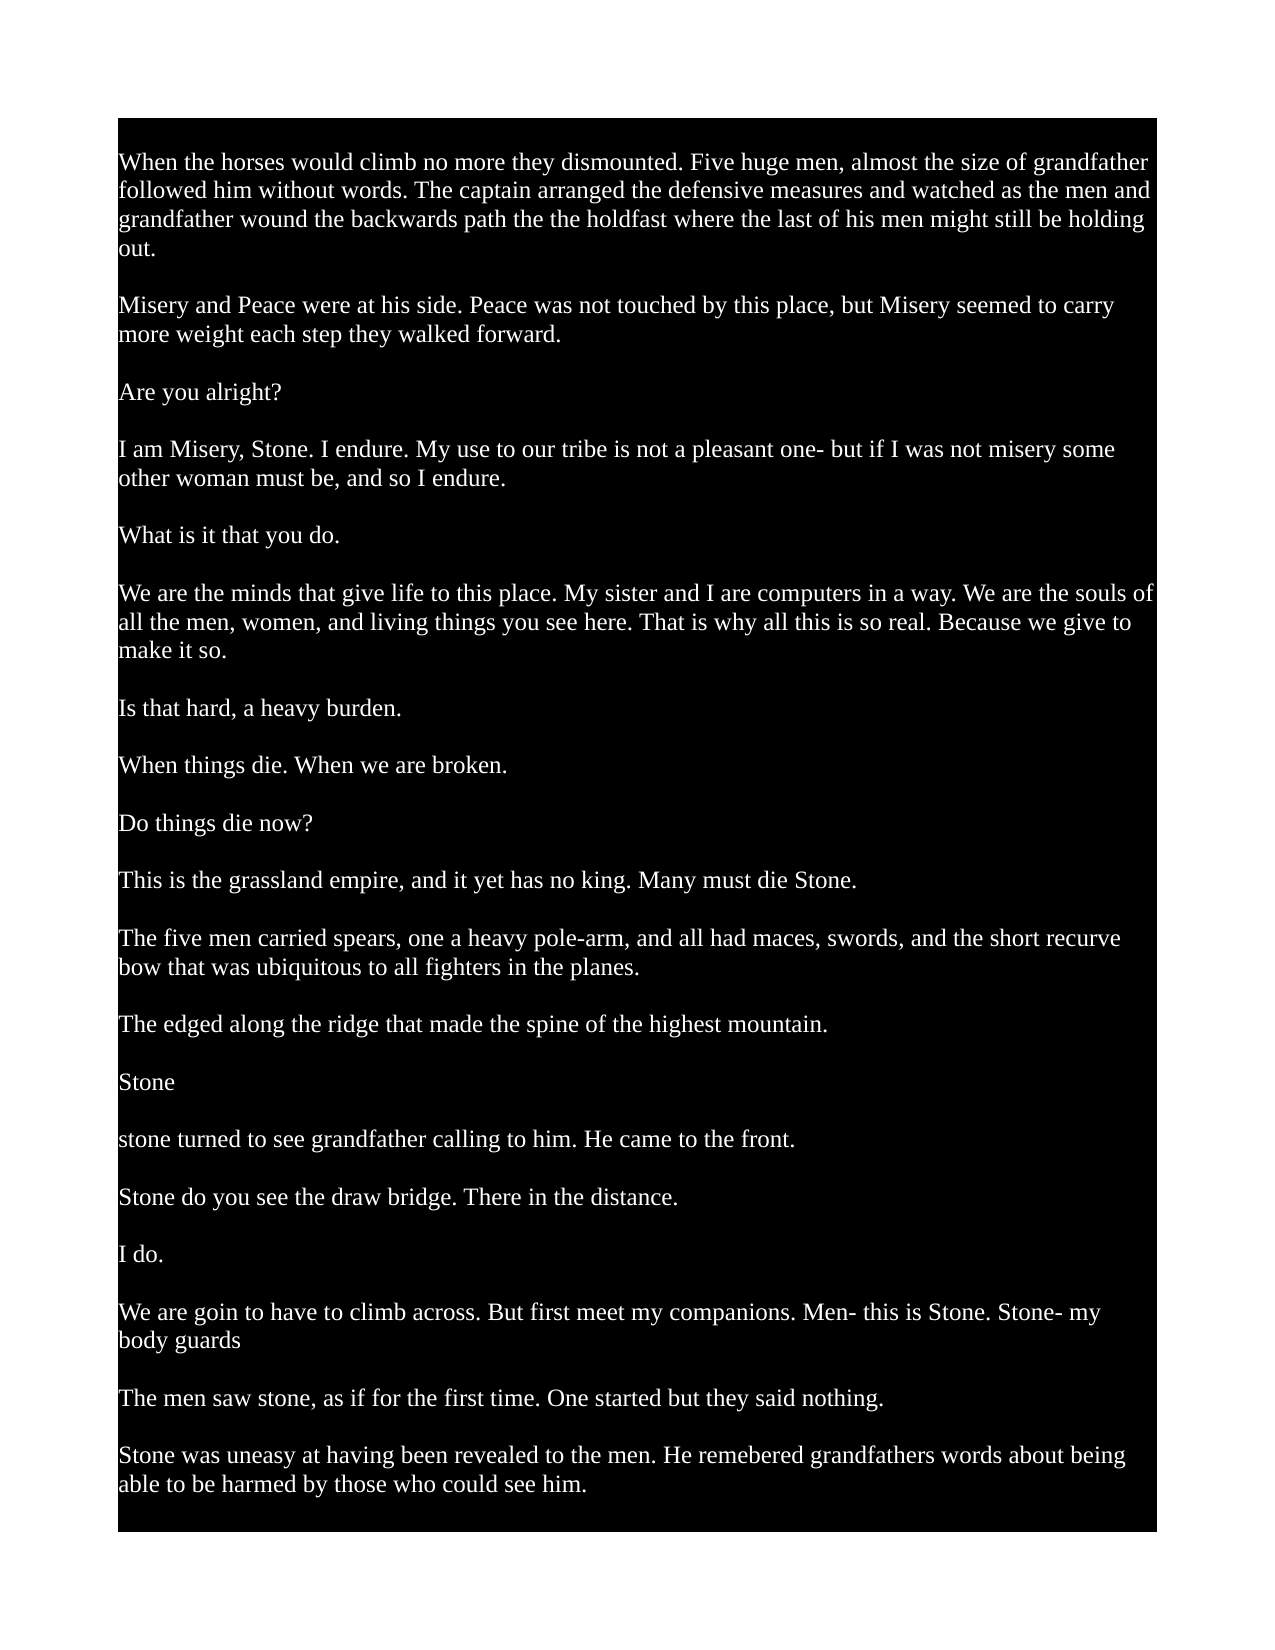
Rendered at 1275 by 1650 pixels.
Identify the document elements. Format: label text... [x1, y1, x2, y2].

text The edged along the ridge that made the spine of the highest mountain. Stone [118, 1009, 1157, 1096]
text The men saw stone, as if for the first time. One started but they said nothing. Stone was uneasy at having been revealed to the men. He remebered grandfathers words about being able to be harmed by those who could see him. [118, 1383, 1157, 1498]
text Stone do you see the draw bridge. There in the distance. I do. We are goin to have to climb across. But first meet my companions. Men- this is Stone. Stone- my body guards [118, 1182, 1157, 1354]
text stone turned to see grandfather calling to him. He came to the front. [118, 1124, 1157, 1153]
text When things die. When we are broken. Do things die now? This is the grassland empire, and it yet has no king. Many must die Stone. The five men carried spears, one a heavy pole-arm, and all had maces, swords, and the short recurve bow that was ubiquitous to all fighters in the planes. [118, 751, 1157, 981]
text We are the minds that give life to this place. My sister and I are computers in a way. We are the souls of all the men, women, and living things you see here. That is why all this is so real. Because we give to make it so. Is that hard, a heavy burden. [118, 578, 1157, 722]
text When the horses would climb no more they dismounted. Five huge men, almost the size of grandfather followed him without words. The captain arranged the defensive measures and watched as the men and grandfather wound the backwards path the the holdfast where the last of his men might still be holding out. Misery and Peace were at his side. Peace was not touched by this place, but Misery seemed to carry more weight each step they walked forward. Are you alright? I am Misery, Stone. I endure. My use to our tribe is not a pleasant one- but if I was not misery some other woman must be, and so I endure. What is it that you do. [118, 147, 1157, 549]
